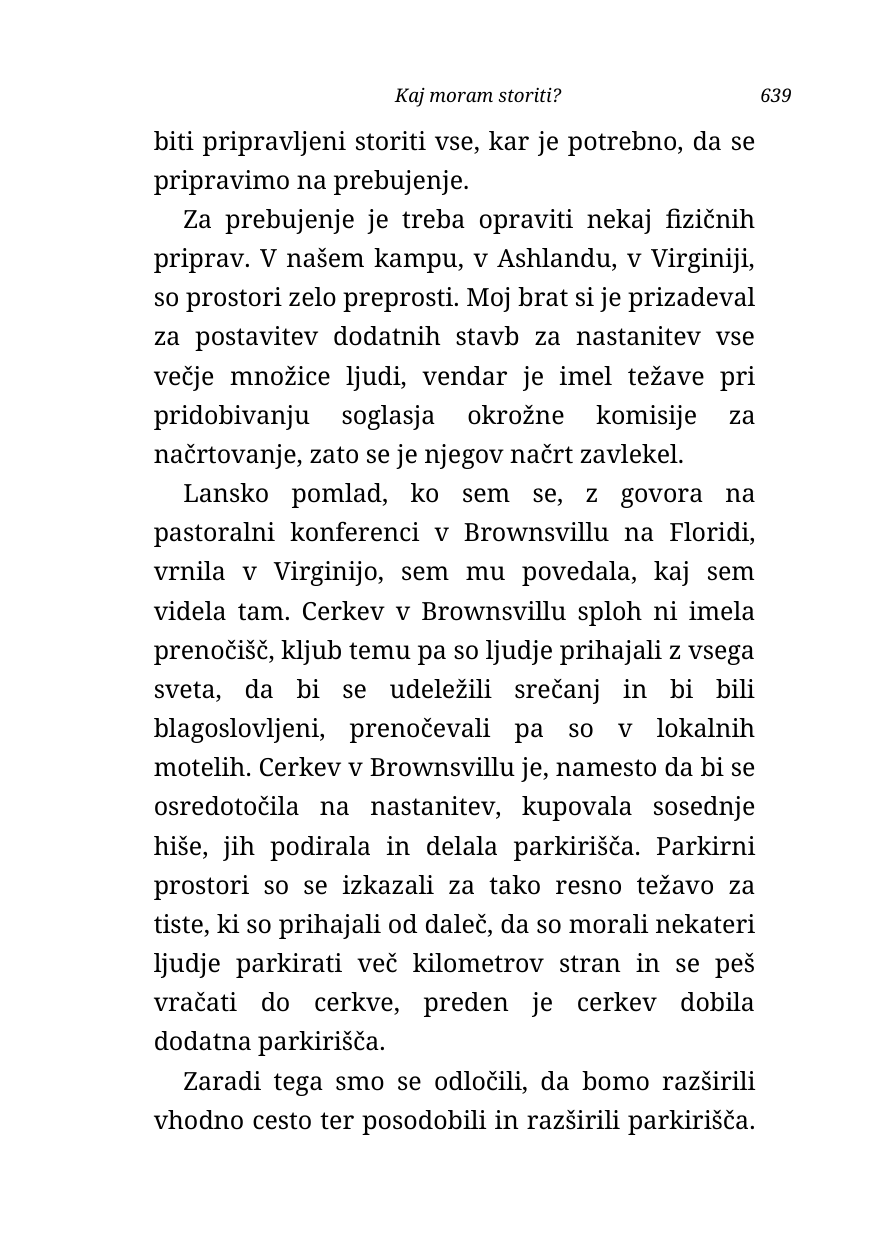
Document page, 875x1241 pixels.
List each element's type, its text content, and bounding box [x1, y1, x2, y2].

text biti pripravljeni storiti vse, kar je potrebno, da se pripravimo na prebujenje. [153, 123, 756, 196]
text Za prebujenje je treba opraviti nekaj fizičnih priprav. V našem kampu, v Ashlandu, v Virginiji, so prostori zelo preprosti. Moj brat si je prizadeval za postavitev dodatnih stavb za nastanitev vse večje množice ljudi, vendar je imel težave pri pridobivanju soglasja okrožne komisije za načrtovanje, zato se je njegov načrt zavlekel. [153, 202, 756, 471]
text Zaradi tega smo se odločili, da bomo razširili vhodno cesto ter posodobili in razširili parkirišča. [153, 1063, 756, 1136]
text Lansko pomlad, ko sem se, z govora na pastoralni konferenci v Brownsvillu na Floridi, vrnila v Virginijo, sem mu povedala, kaj sem videla tam. Cerkev v Brownsvillu sploh ni imela prenočišč, kljub temu pa so ljudje prihajali z vsega sveta, da bi se udeležili srečanj in bi bili blagoslovljeni, prenočevali pa so v lokalnih motelih. Cerkev v Brownsvillu je, namesto da bi se osredotočila na nastanitev, kupovala sosednje hiše, jih podirala in delala parkirišča. Parkirni prostori so se izkazali za tako resno težavo za tiste, ki so prihajali od daleč, da so morali nekateri ljudje parkirati več kilometrov stran in se peš vračati do cerkve, preden je cerkev dobila dodatna parkirišča. [153, 476, 756, 1058]
